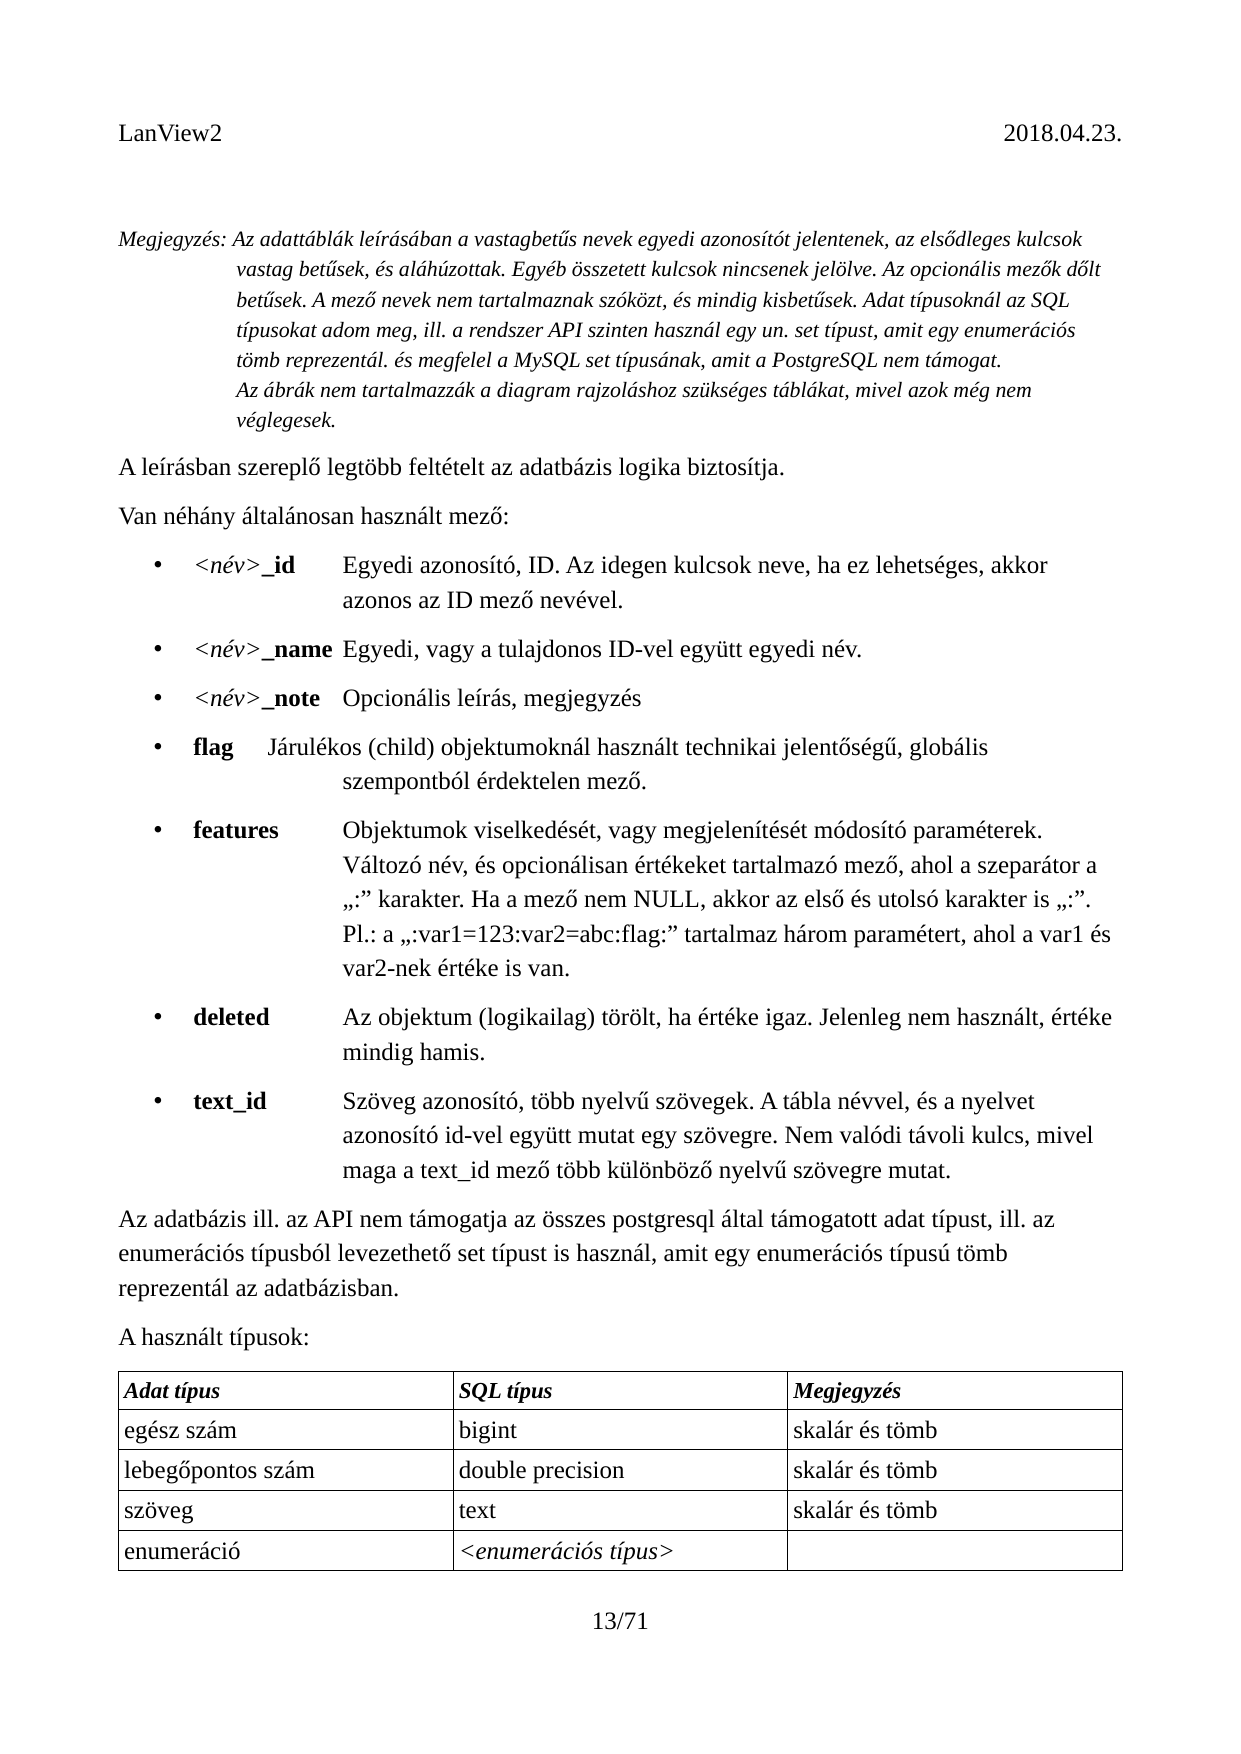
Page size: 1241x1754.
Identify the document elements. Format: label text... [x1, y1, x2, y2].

table_cell enumeráció [119, 1531, 453, 1570]
table_cell skalár és tömb [788, 1491, 1122, 1530]
table_cell skalár és tömb [788, 1450, 1122, 1490]
table_cell [788, 1531, 1122, 1570]
table_cell szöveg [119, 1491, 453, 1530]
list deleted Az objektum (logikailag) törölt, ha értéke igaz. Jelenleg nem használt, értéke mindig hamis. [153, 1002, 1122, 1066]
text Van néhány általánosan használt mező: [118, 501, 1122, 530]
list flag Járulékos (child) objektumoknál használt technikai jelentőségű, globális szempontból érdektelen mező. [153, 732, 1122, 795]
table_cell egész szám [119, 1410, 453, 1449]
text Megjegyzés: Az adattáblák leírásában a vastagbetűs nevek egyedi azonosítót jelentenek, az elsődleges kulcsok vastag betűsek, és aláhúzottak. Egyéb összetett kulcsok nincsenek jelölve. Az opcionális mezők dőlt betűsek. A mező nevek nem tartalmaznak szóközt, és mindig kisbetűsek. Adat típusoknál az SQL típusokat adom meg, ill. a rendszer API szinten használ egy un. set típust, amit egy enumerációs tömb reprezentál. és megfelel a MySQL set típusának, amit a PostgreSQL nem támogat. Az ábrák nem tartalmazzák a diagram rajzoláshoz szükséges táblákat, mivel azok még nem véglegesek. [118, 226, 1122, 433]
list <név>_name Egyedi, vagy a tulajdonos ID-vel együtt egyedi név. [153, 634, 1122, 663]
table_cell text [454, 1491, 787, 1530]
table_header Megjegyzés [788, 1372, 1122, 1409]
text Az adatbázis ill. az API nem támogatja az összes postgresql által támogatott adat típust, ill. az enumerációs típusból levezethető set típust is használ, amit egy enumerációs típusú tömb reprezentál az adatbázisban. [118, 1204, 1122, 1302]
table_header SQL típus [454, 1372, 787, 1409]
table_cell <enumerációs típus> [454, 1531, 787, 1570]
list text_id Szöveg azonosító, több nyelvű szövegek. A tábla névvel, és a nyelvet azonosító id-vel együtt mutat egy szövegre. Nem valódi távoli kulcs, mivel maga a text_id mező több különböző nyelvű szövegre mutat. [153, 1086, 1122, 1184]
list <név>_note Opcionális leírás, megjegyzés [153, 683, 1122, 712]
list <név>_id Egyedi azonosító, ID. Az idegen kulcsok neve, ha ez lehetséges, akkor azonos az ID mező nevével. [153, 550, 1122, 613]
table_cell double precision [454, 1450, 787, 1490]
table_header Adat típus [119, 1372, 453, 1409]
list features Objektumok viselkedését, vagy megjelenítését módosító paraméterek. Változó név, és opcionálisan értékeket tartalmazó mező, ahol a szeparátor a „:” karakter. Ha a mező nem NULL, akkor az első és utolsó karakter is „:”. Pl.: a „:var1=123:var2=abc:flag:” tartalmaz három paramétert, ahol a var1 és var2-nek értéke is van. [153, 816, 1122, 982]
table_cell skalár és tömb [788, 1410, 1122, 1449]
text A használt típusok: [118, 1322, 1122, 1351]
table_cell lebegőpontos szám [119, 1450, 453, 1490]
table_cell bigint [454, 1410, 787, 1449]
text A leírásban szereplő legtöbb feltételt az adatbázis logika biztosítja. [118, 452, 1122, 481]
